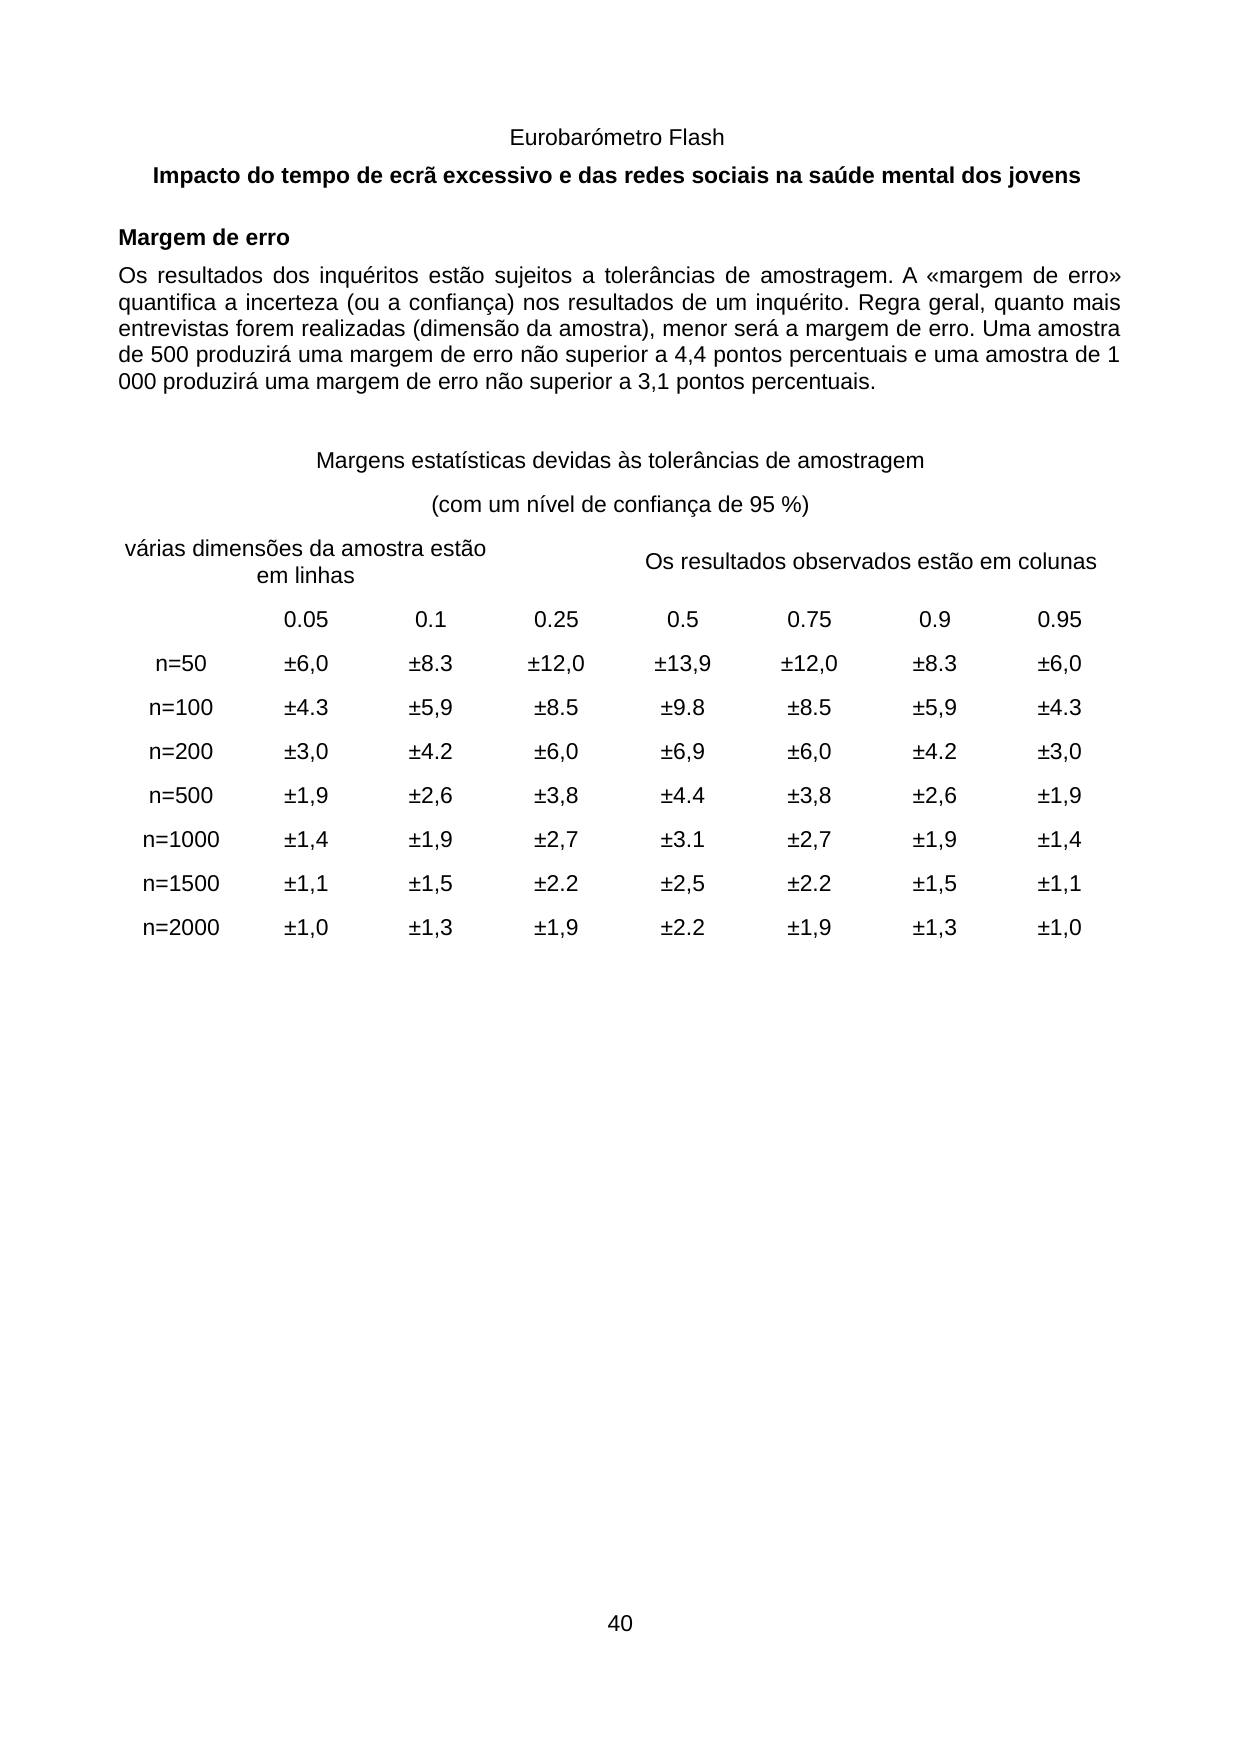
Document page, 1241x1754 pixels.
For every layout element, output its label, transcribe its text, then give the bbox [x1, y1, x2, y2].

table_cell ±8.3 [873, 641, 997, 685]
table_cell ±2,7 [746, 817, 872, 861]
table_cell Os resultados observados estão em colunas [619, 526, 1122, 597]
table_cell várias dimensões da amostra estão em linhas [118, 526, 493, 597]
table_cell ±1,0 [997, 905, 1122, 949]
table_cell 0,05 [244, 597, 368, 641]
table_cell ±9.8 [619, 685, 746, 729]
table_cell ±1,9 [244, 773, 368, 817]
table_cell ±6,0 [493, 729, 619, 773]
table_cell ±13,9 [619, 641, 746, 685]
table_cell ±2,7 [493, 817, 619, 861]
table_cell ±6,0 [746, 729, 872, 773]
table_cell ±2,5 [619, 861, 746, 905]
table_cell ±1,9 [997, 773, 1122, 817]
table_cell [118, 597, 244, 641]
table_header Margens estatísticas devidas às tolerâncias de amostragem [118, 438, 1122, 482]
table_cell ±2,6 [873, 773, 997, 817]
table_cell 0,1 [368, 597, 493, 641]
table_cell ±12,0 [746, 641, 872, 685]
table_cell ±6,0 [244, 641, 368, 685]
table_cell n=1500 [118, 861, 244, 905]
table_cell ±1,9 [873, 817, 997, 861]
table_cell ±4.4 [619, 773, 746, 817]
table_cell 0,25 [493, 597, 619, 641]
table_cell n=50 [118, 641, 244, 685]
table_cell ±1,4 [997, 817, 1122, 861]
table_cell n=2000 [118, 905, 244, 949]
table_cell ±5,9 [873, 685, 997, 729]
table_cell ±6,0 [997, 641, 1122, 685]
table_cell 0,75 [746, 597, 872, 641]
table_cell n=1000 [118, 817, 244, 861]
table_cell ±8.5 [493, 685, 619, 729]
table_cell ±3,8 [746, 773, 872, 817]
table_cell ±3,0 [997, 729, 1122, 773]
table_cell ±1,1 [997, 861, 1122, 905]
table_cell ±4.3 [997, 685, 1122, 729]
table_cell ±4.2 [873, 729, 997, 773]
table_cell ±2,6 [368, 773, 493, 817]
table_cell ±4.2 [368, 729, 493, 773]
table_cell n=200 [118, 729, 244, 773]
table_cell ±2.2 [746, 861, 872, 905]
table_cell ±1,9 [493, 905, 619, 949]
table_cell ±1,4 [244, 817, 368, 861]
table_cell ±1,3 [873, 905, 997, 949]
table_cell ±4.3 [244, 685, 368, 729]
table_cell ±8.3 [368, 641, 493, 685]
table_cell ±1,9 [746, 905, 872, 949]
table_cell ±12,0 [493, 641, 619, 685]
table_cell [493, 526, 619, 597]
table_cell ±1,3 [368, 905, 493, 949]
table_cell ±8.5 [746, 685, 872, 729]
table_cell ±5,9 [368, 685, 493, 729]
table_cell ±1,9 [368, 817, 493, 861]
table_cell 0,9 [873, 597, 997, 641]
table_cell (com um nível de confiança de 95 %) [118, 482, 1122, 526]
table_cell n=500 [118, 773, 244, 817]
table_cell ±1,5 [368, 861, 493, 905]
text Margem de erro [118, 224, 1122, 250]
table_cell ±3,8 [493, 773, 619, 817]
table_cell ±1,0 [244, 905, 368, 949]
table_cell ±3.1 [619, 817, 746, 861]
table_cell ±1,5 [873, 861, 997, 905]
text Os resultados dos inquéritos estão sujeitos a tolerâncias de amostragem. A «margem de erro» quantifica a incerteza (ou a confiança) nos resultados de um inquérito. Regra geral, quanto mais entrevistas forem realizadas (dimensão da amostra), menor será a margem de erro. Uma amostra de 500 produzirá uma margem de erro não superior a 4,4 pontos percentuais e uma amostra de 1 000 produzirá uma margem de erro não superior a 3,1 pontos percentuais. [118, 262, 1122, 394]
table_cell n=100 [118, 685, 244, 729]
table_cell ±2.2 [619, 905, 746, 949]
table_cell ±3,0 [244, 729, 368, 773]
table_cell ±2.2 [493, 861, 619, 905]
table_cell ±6,9 [619, 729, 746, 773]
table_cell 0,5 [619, 597, 746, 641]
table_cell ±1,1 [244, 861, 368, 905]
table_cell 0,95 [997, 597, 1122, 641]
